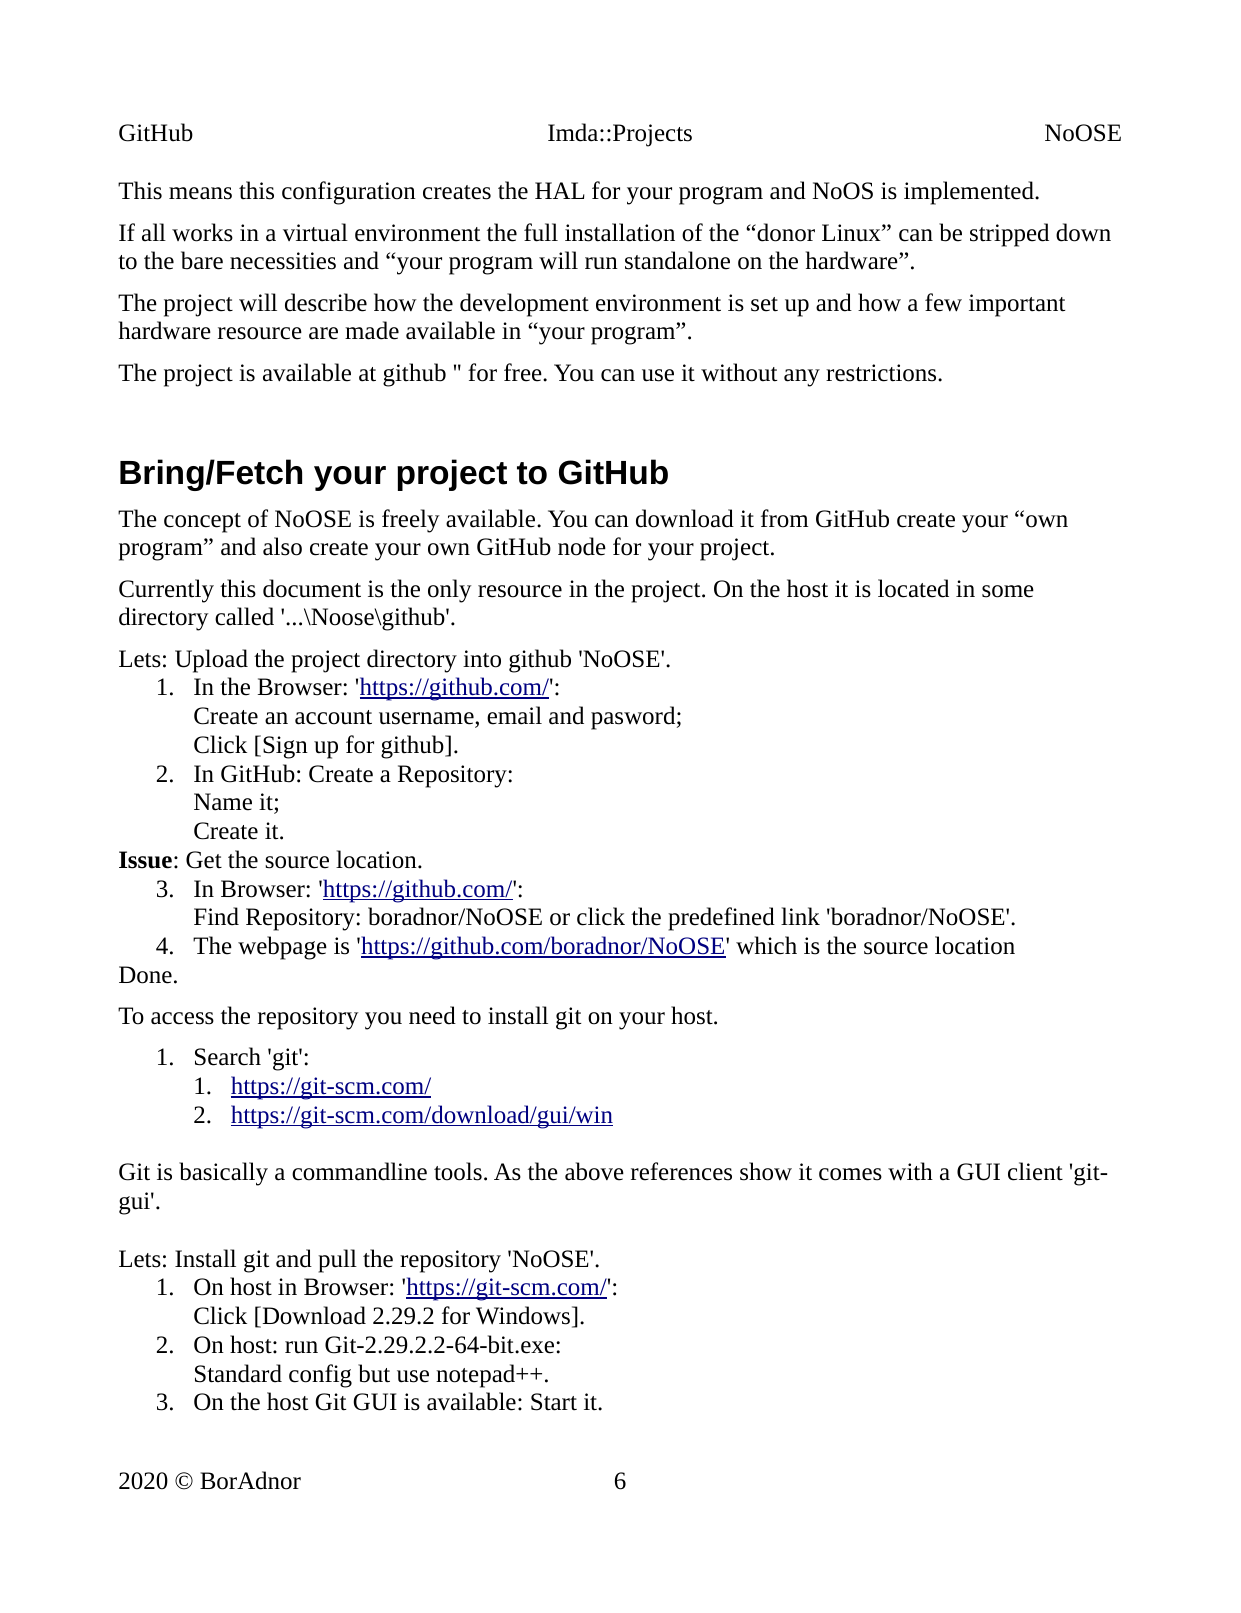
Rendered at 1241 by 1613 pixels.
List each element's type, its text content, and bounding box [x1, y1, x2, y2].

list Search 'git': [156, 1042, 1122, 1071]
list On host: run Git-2.29.2.2-64-bit.exe: Standard config but use notepad++. [156, 1330, 1122, 1387]
text The concept of NoOSE is freely available. You can download it from GitHub create your “own program” and also create your own GitHub node for your project. [118, 504, 1122, 561]
text Lets: Install git and pull the repository 'NoOSE'. [118, 1244, 1122, 1272]
list On the host Git GUI is available: Start it. [156, 1387, 1122, 1416]
list https://git-scm.com/ [193, 1071, 1122, 1100]
text Lets: Upload the project directory into github 'NoOSE'. [118, 644, 1122, 672]
text Git is basically a commandline tools. As the above references show it comes with a GUI client 'git-gui'. [118, 1157, 1122, 1215]
text If all works in a virtual environment the full installation of the “donor Linux” can be stripped down to the bare necessities and “your program will run standalone on the hardware”. [118, 218, 1122, 275]
text This means this configuration creates the HAL for your program and NoOS is implemented. [118, 176, 1122, 205]
text Issue: Get the source location. [118, 845, 1122, 874]
text Currently this document is the only resource in the project. On the host it is located in some directory called '...\Noose\github'. [118, 574, 1122, 631]
list In Browser: 'https://github.com/': Find Repository: boradnor/NoOSE or click the predefined link 'boradnor/NoOSE'. [156, 874, 1122, 931]
text To access the repository you need to install git on your host. [118, 1001, 1122, 1030]
list https://git-scm.com/download/gui/win [193, 1100, 1122, 1129]
list The webpage is 'https://github.com/boradnor/NoOSE' which is the source location [156, 931, 1122, 960]
list In GitHub: Create a Repository: Name it; Create it. [156, 759, 1122, 845]
subtitle Bring/Fetch your project to GitHub [118, 453, 1122, 491]
text Done. [118, 960, 1122, 989]
text The project will describe how the development environment is set up and how a few important hardware resource are made available in “your program”. [118, 288, 1122, 345]
list On host in Browser: 'https://git-scm.com/': Click [Download 2.29.2 for Windows]. [156, 1272, 1122, 1330]
list In the Browser: 'https://github.com/': Create an account username, email and pasword; Click [Sign up for github]. [156, 672, 1122, 759]
text The project is available at github '' for free. You can use it without any restrictions. [118, 358, 1122, 415]
